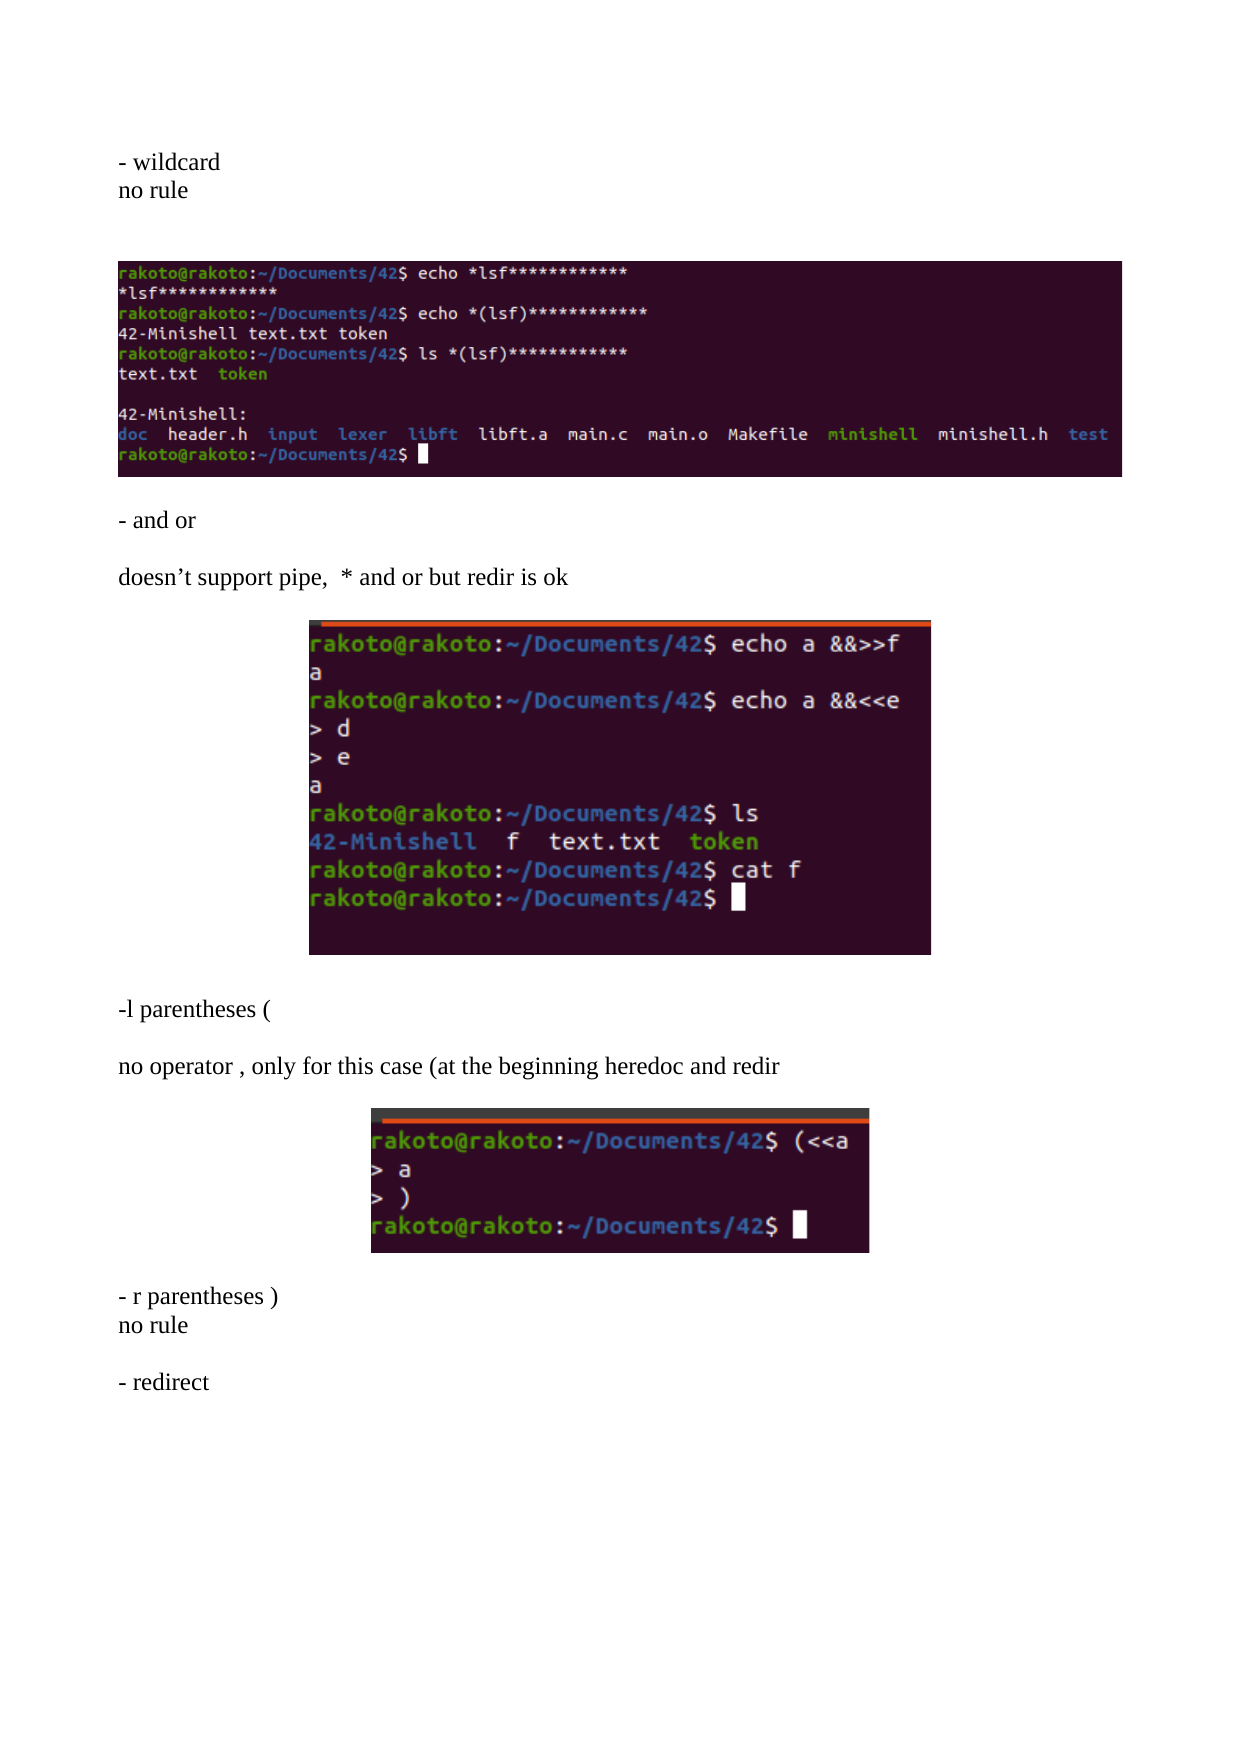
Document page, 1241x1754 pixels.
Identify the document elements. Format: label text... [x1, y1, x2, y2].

text no rule [118, 1310, 1122, 1339]
text doesn’t support pipe, * and or but redir is ok [118, 562, 1122, 591]
text - r parentheses ) [118, 1281, 1122, 1310]
picture [118, 261, 1123, 477]
text - and or [118, 505, 1122, 534]
picture [371, 1108, 870, 1253]
text no rule [118, 176, 1122, 204]
text no operator , only for this case (at the beginning heredoc and redir [118, 1051, 1122, 1080]
picture [309, 620, 932, 955]
text - redirect [118, 1367, 1122, 1396]
text - wildcard [118, 147, 1122, 176]
text -l parentheses ( [118, 994, 1122, 1022]
